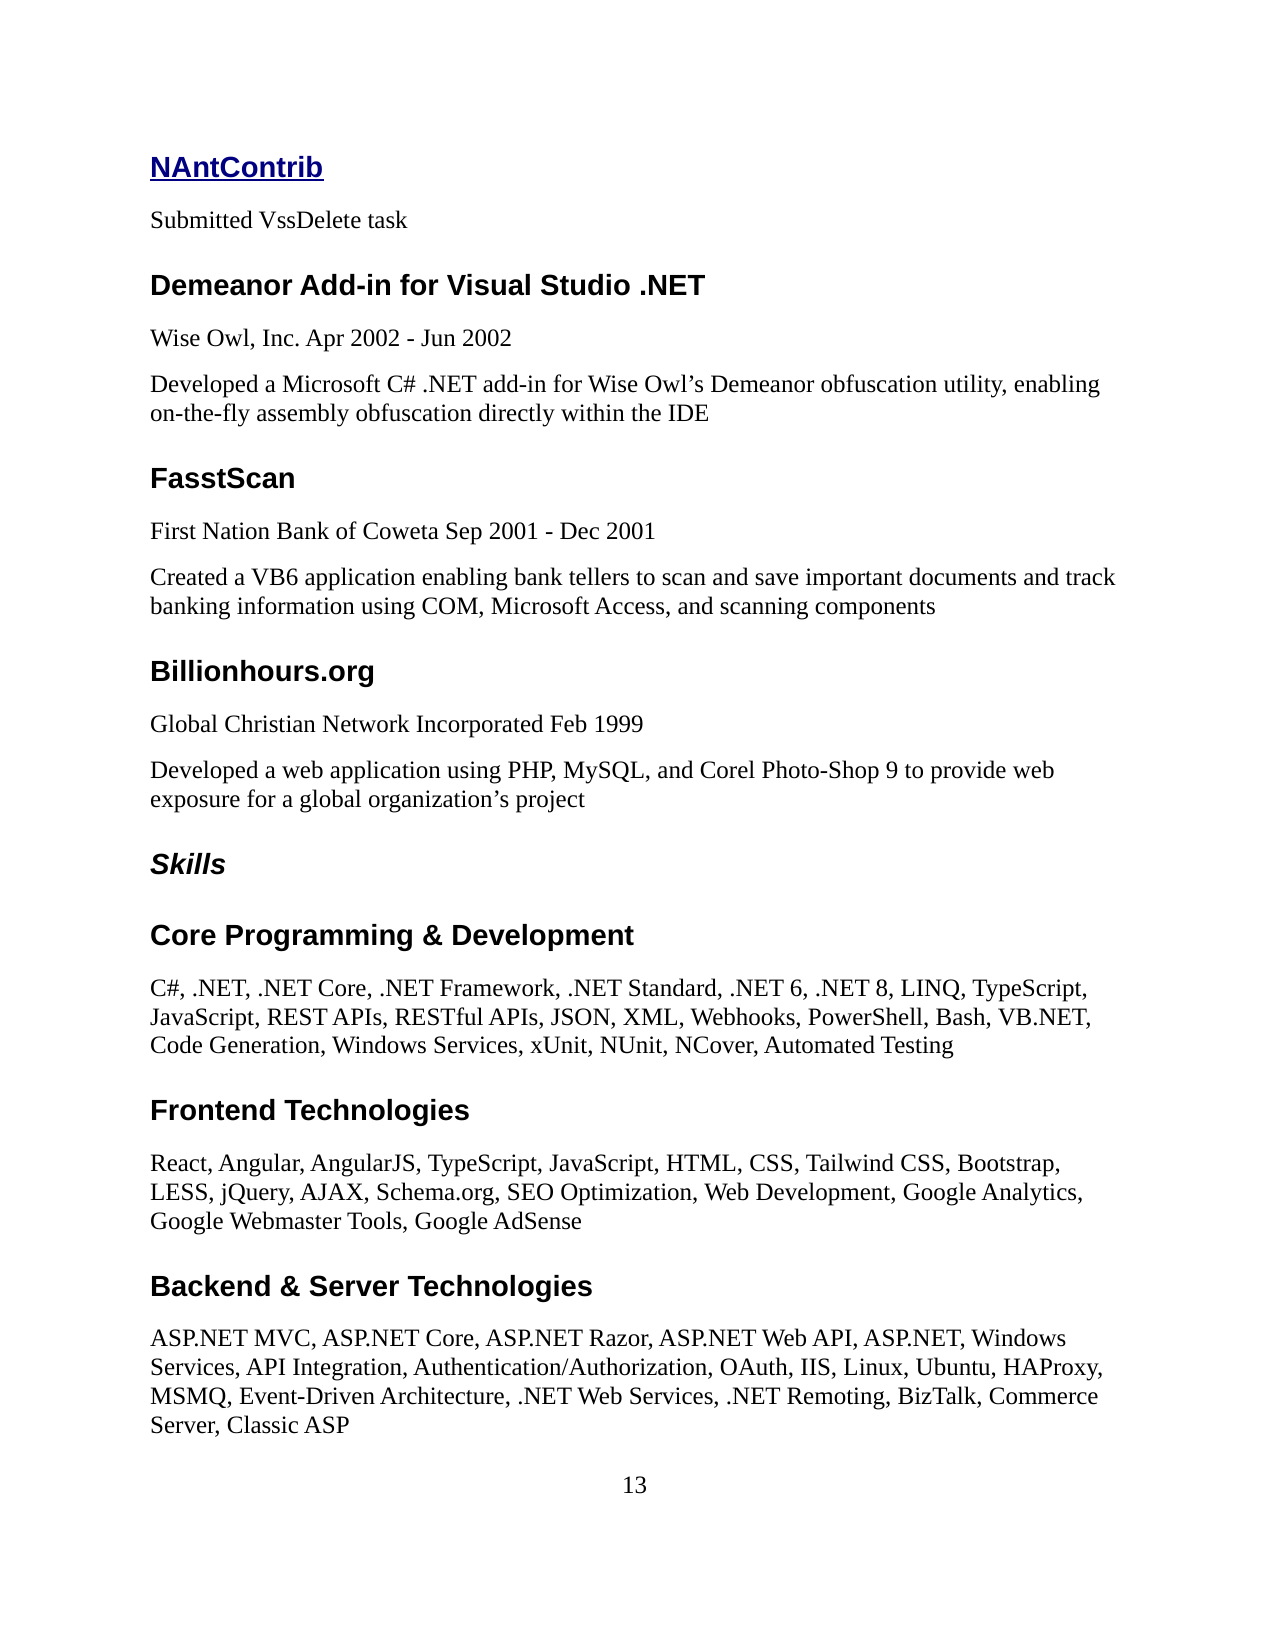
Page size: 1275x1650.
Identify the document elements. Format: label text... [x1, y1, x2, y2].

text React, Angular, AngularJS, TypeScript, JavaScript, HTML, CSS, Tailwind CSS, Bootstrap, LESS, jQuery, AJAX, Schema.org, SEO Optimization, Web Development, Google Analytics, Google Webmaster Tools, Google AdSense [150, 1148, 1125, 1234]
text ASP.NET MVC, ASP.NET Core, ASP.NET Razor, ASP.NET Web API, ASP.NET, Windows Services, API Integration, Authentication/Authorization, OAuth, IIS, Linux, Ubuntu, HAProxy, MSMQ, Event-Driven Architecture, .NET Web Services, .NET Remoting, BizTalk, Commerce Server, Classic ASP [150, 1323, 1125, 1438]
subtitle Frontend Technologies [150, 1093, 1125, 1127]
text First Nation Bank of Coweta Sep 2001 - Dec 2001 [150, 516, 1125, 544]
text Global Christian Network Incorporated Feb 1999 [150, 709, 1125, 738]
text Developed a web application using PHP, MySQL, and Corel Photo-Shop 9 to provide web exposure for a global organization’s project [150, 756, 1125, 813]
subtitle Billionhours.org [150, 654, 1125, 687]
text Created a VB6 application enabling bank tellers to scan and save important documents and track banking information using COM, Microsoft Access, and scanning components [150, 562, 1125, 620]
subtitle NAntContrib [150, 150, 1125, 183]
text Submitted VssDelete task [150, 205, 1125, 234]
subtitle Skills [150, 847, 1125, 881]
text Developed a Microsoft C# .NET add-in for Wise Owl’s Demeanor obfuscation utility, enabling on-the-fly assembly obfuscation directly within the IDE [150, 369, 1125, 427]
subtitle FasstScan [150, 461, 1125, 494]
text C#, .NET, .NET Core, .NET Framework, .NET Standard, .NET 6, .NET 8, LINQ, TypeScript, JavaScript, REST APIs, RESTful APIs, JSON, XML, Webhooks, PowerShell, Bash, VB.NET, Code Generation, Windows Services, xUnit, NUnit, NCover, Automated Testing [150, 973, 1125, 1059]
subtitle Demeanor Add-in for Visual Studio .NET [150, 268, 1125, 301]
subtitle Backend & Server Technologies [150, 1268, 1125, 1302]
subtitle Core Programming & Development [150, 918, 1125, 952]
text Wise Owl, Inc. Apr 2002 - Jun 2002 [150, 323, 1125, 351]
